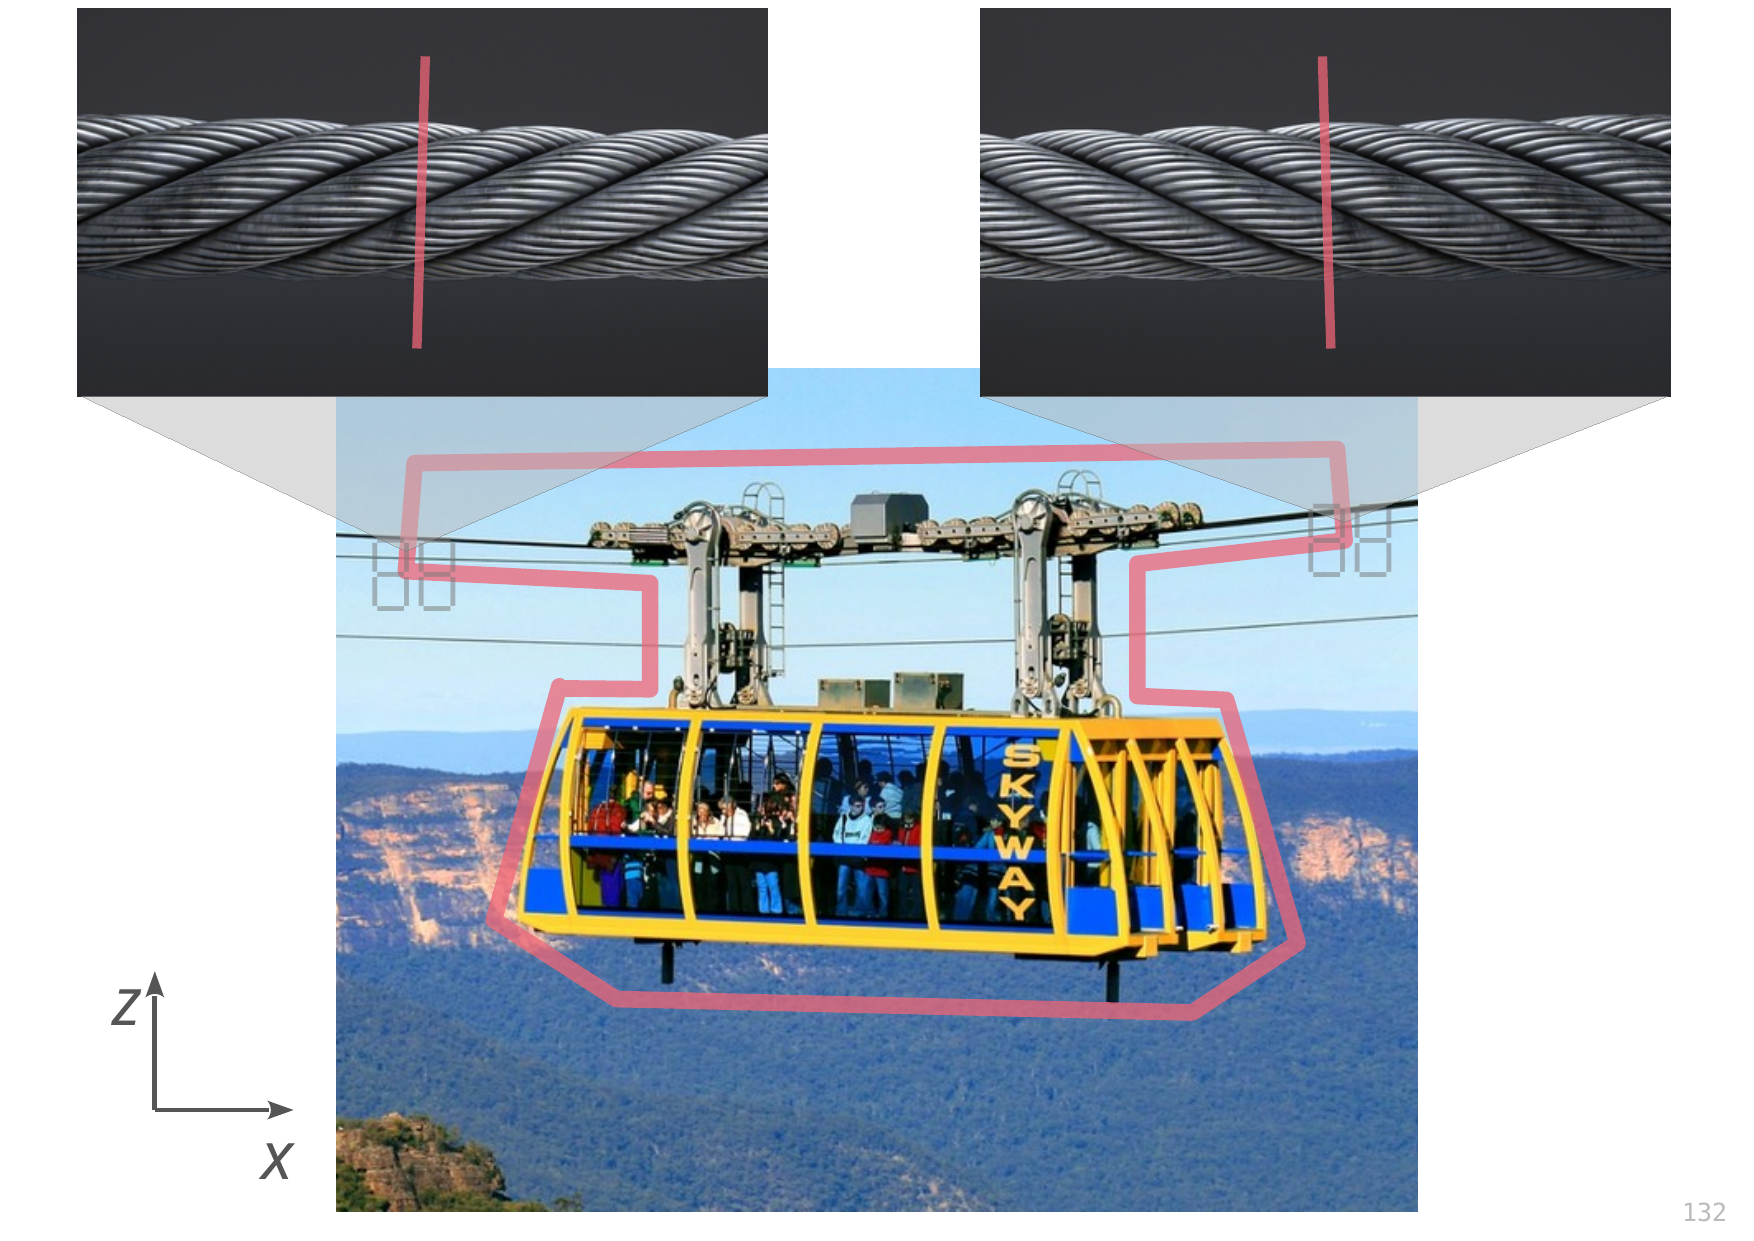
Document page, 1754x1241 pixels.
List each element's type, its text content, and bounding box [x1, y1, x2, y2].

text_box  [1286, 462, 1417, 578]
text_box  [350, 496, 481, 612]
picture [481, 461, 1287, 1004]
text_box [982, 396, 1668, 502]
picture [77, 8, 1671, 451]
picture [336, 494, 1418, 1213]
text_box x [246, 1101, 291, 1183]
text_box [81, 396, 768, 525]
text_box z [97, 946, 143, 1029]
